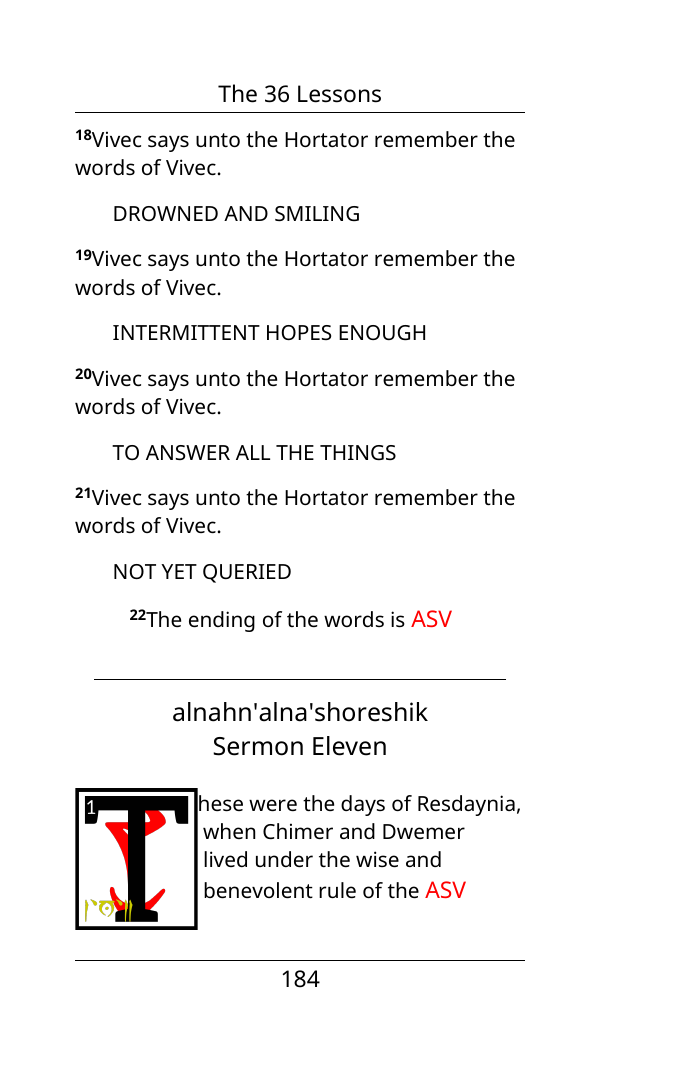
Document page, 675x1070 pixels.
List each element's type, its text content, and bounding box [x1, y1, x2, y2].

text 19Vivec says unto the Hortator remember the words of Vivec. [75, 244, 525, 301]
text TO ANSWER ALL THE THINGS [112, 438, 487, 466]
text when Chimer and Dwemer [198, 817, 525, 846]
text 21Vivec says unto the Hortator remember the words of Vivec. [75, 483, 525, 540]
text NOT YET QUERIED [112, 557, 487, 586]
text 22The ending of the words is ASV [75, 603, 506, 634]
text alnahn'alna'shoreshik [75, 695, 525, 729]
text 20Vivec says unto the Hortator remember the words of Vivec. [75, 364, 525, 421]
text Sermon Eleven [75, 729, 525, 763]
text 18Vivec says unto the Hortator remember the words of Vivec. [75, 125, 525, 182]
text benevolent rule of the ASV [198, 874, 525, 905]
text INTERMITTENT HOPES ENOUGH [112, 318, 487, 347]
text hese were the days of Resdaynia, [198, 789, 525, 817]
picture [75, 788, 198, 930]
text lived under the wise and [198, 846, 525, 874]
text DROWNED AND SMILING [112, 199, 487, 227]
